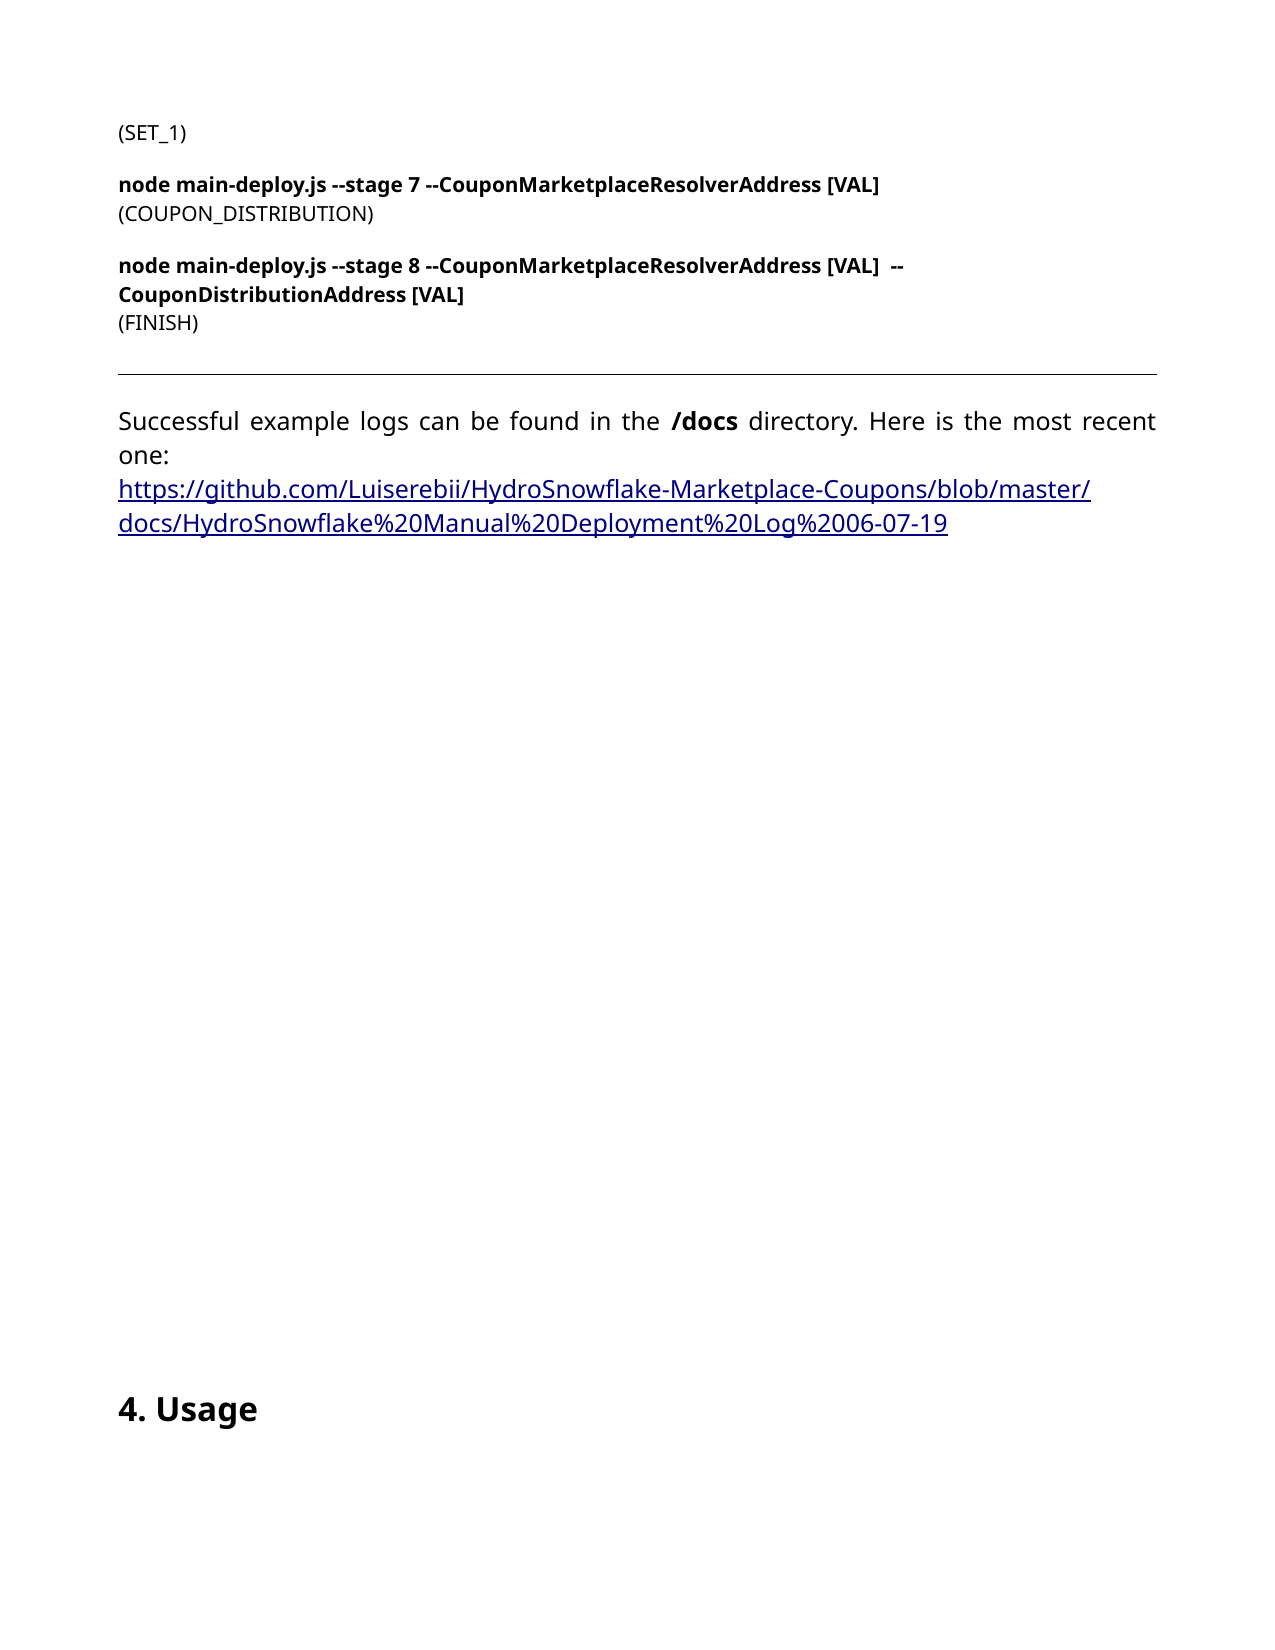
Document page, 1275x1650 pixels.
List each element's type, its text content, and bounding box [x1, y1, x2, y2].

text (FINISH) [118, 308, 1157, 337]
text (COUPON_DISTRIBUTION) [118, 199, 1157, 227]
text https://github.com/Luiserebii/HydroSnowflake-Marketplace-Coupons/blob/master/docs/HydroSnowflake%20Manual%20Deployment%20Log%2006-07-19 [118, 471, 1157, 539]
text (SET_1) [118, 118, 1157, 147]
text 4. Usage [118, 1386, 1157, 1431]
text Successful example logs can be found in the /docs directory. Here is the most recent one: [118, 403, 1157, 471]
text node main-deploy.js --stage 7 --CouponMarketplaceResolverAddress [VAL] [118, 171, 1157, 199]
text node main-deploy.js --stage 8 --CouponMarketplaceResolverAddress [VAL] --CouponDistributionAddress [VAL] [118, 252, 1157, 308]
